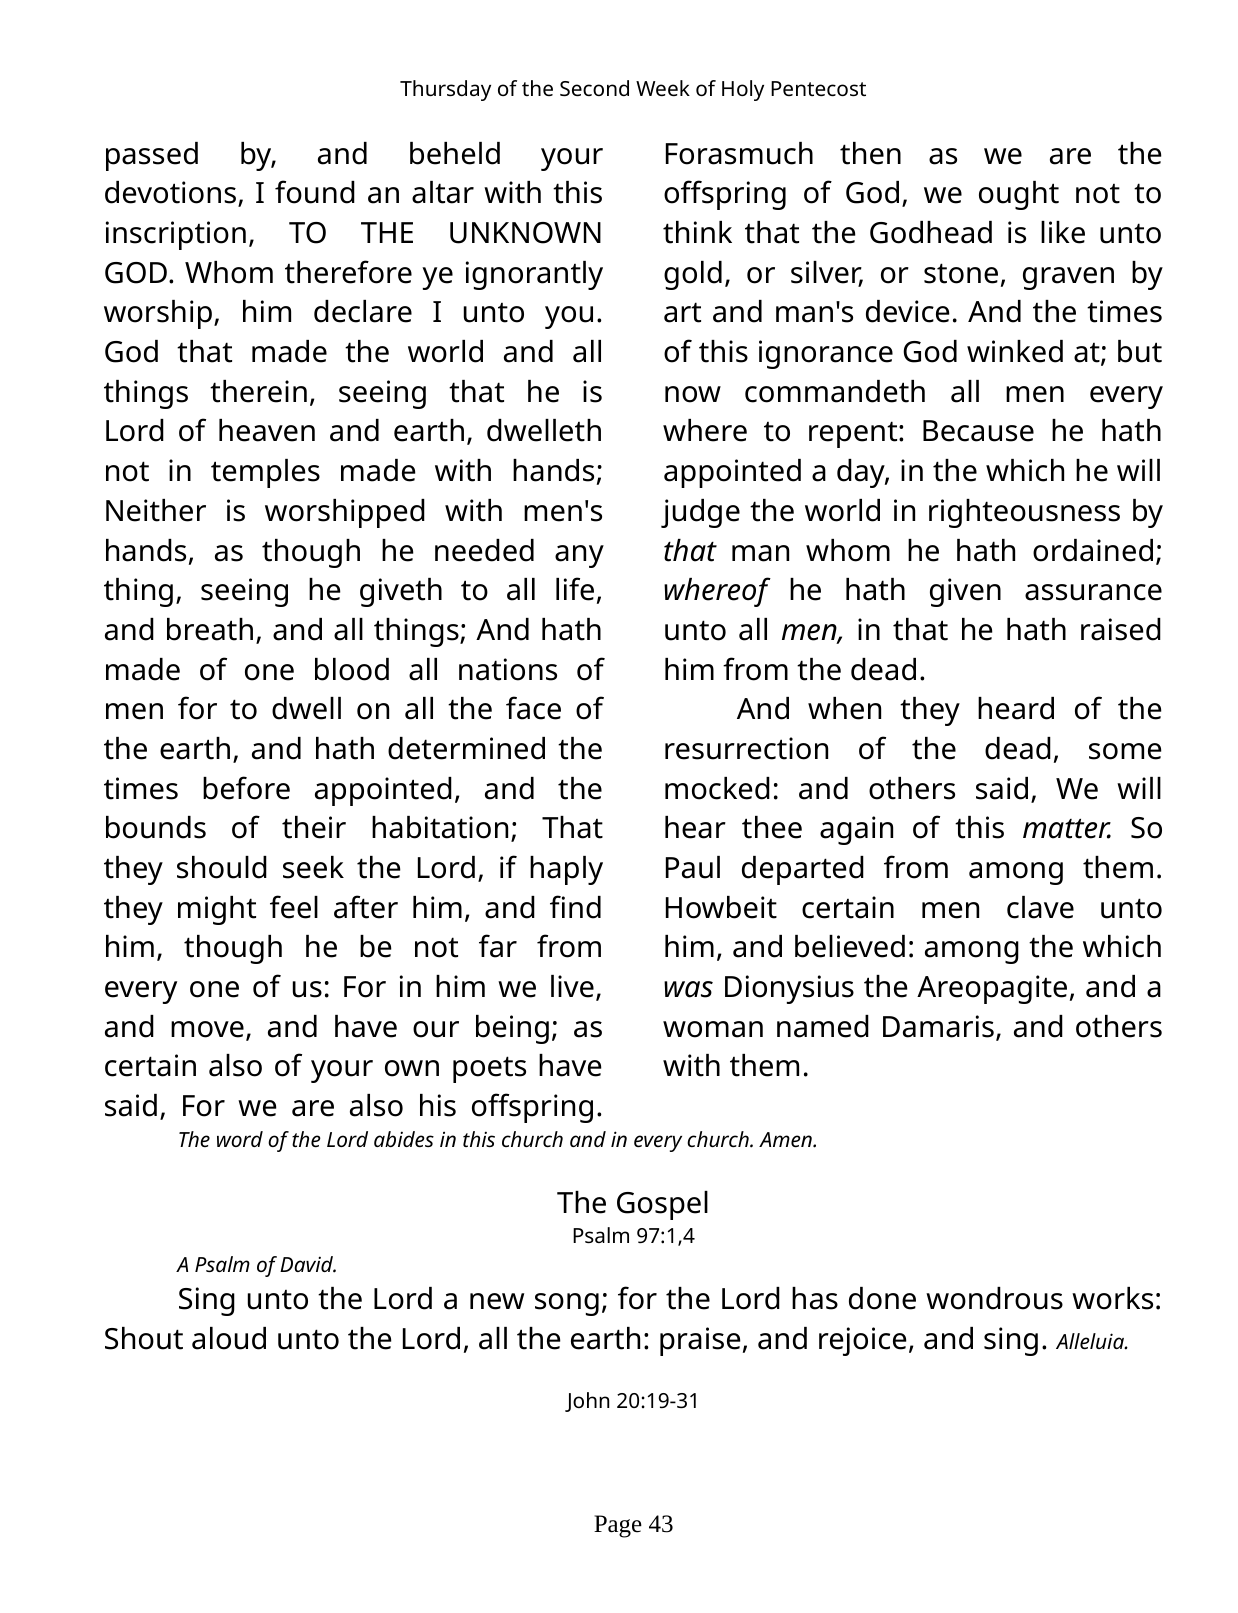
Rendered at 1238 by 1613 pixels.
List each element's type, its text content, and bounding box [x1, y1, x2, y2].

text Sing unto the Lord a new song; for the Lord has done wondrous works: Shout aloud unto the Lord, all the earth: praise, and rejoice, and sing. Alleluia. [103, 1278, 1163, 1358]
text A Psalm of David. [103, 1250, 1163, 1278]
text passed by, and beheld your devotions, I found an altar with this inscription, TO THE UNKNOWN GOD. Whom therefore ye ignorantly worship, him declare I unto you. God that made the world and all things therein, seeing that he is Lord of heaven and earth, dwelleth not in temples made with hands; Neither is worshipped with men's hands, as though he needed any thing, seeing he giveth to all life, and breath, and all things; And hath made of one blood all nations of men for to dwell on all the face of the earth, and hath determined the times before appointed, and the bounds of their habitation; That they should seek the Lord, if haply they might feel after him, and find him, though he be not far from every one of us: For in him we live, and move, and have our being; as certain also of your own poets have said, For we are also his offspring. [103, 133, 604, 1125]
text The Gospel [103, 1182, 1163, 1222]
text And when they heard of the resurrection of the dead, some mocked: and others said, We will hear thee again of this matter. So Paul departed from among them. Howbeit certain men clave unto him, and believed: among the which was Dionysius the Areopagite, and a woman named Damaris, and others with them. [663, 688, 1163, 1085]
text John 20:19-31 [103, 1386, 1163, 1415]
text The word of the Lord abides in this church and in every church. Amen. [103, 1125, 1163, 1153]
text Forasmuch then as we are the offspring of God, we ought not to think that the Godhead is like unto gold, or silver, or stone, graven by art and man's device. And the times of this ignorance God winked at; but now commandeth all men every where to repent: Because he hath appointed a day, in the which he will judge the world in righteousness by that man whom he hath ordained; whereof he hath given assurance unto all men, in that he hath raised him from the dead. [663, 133, 1163, 688]
text Psalm 97:1,4 [103, 1222, 1163, 1250]
text Thursday of the Second Week of Holy Pentecost [102, 74, 1165, 102]
